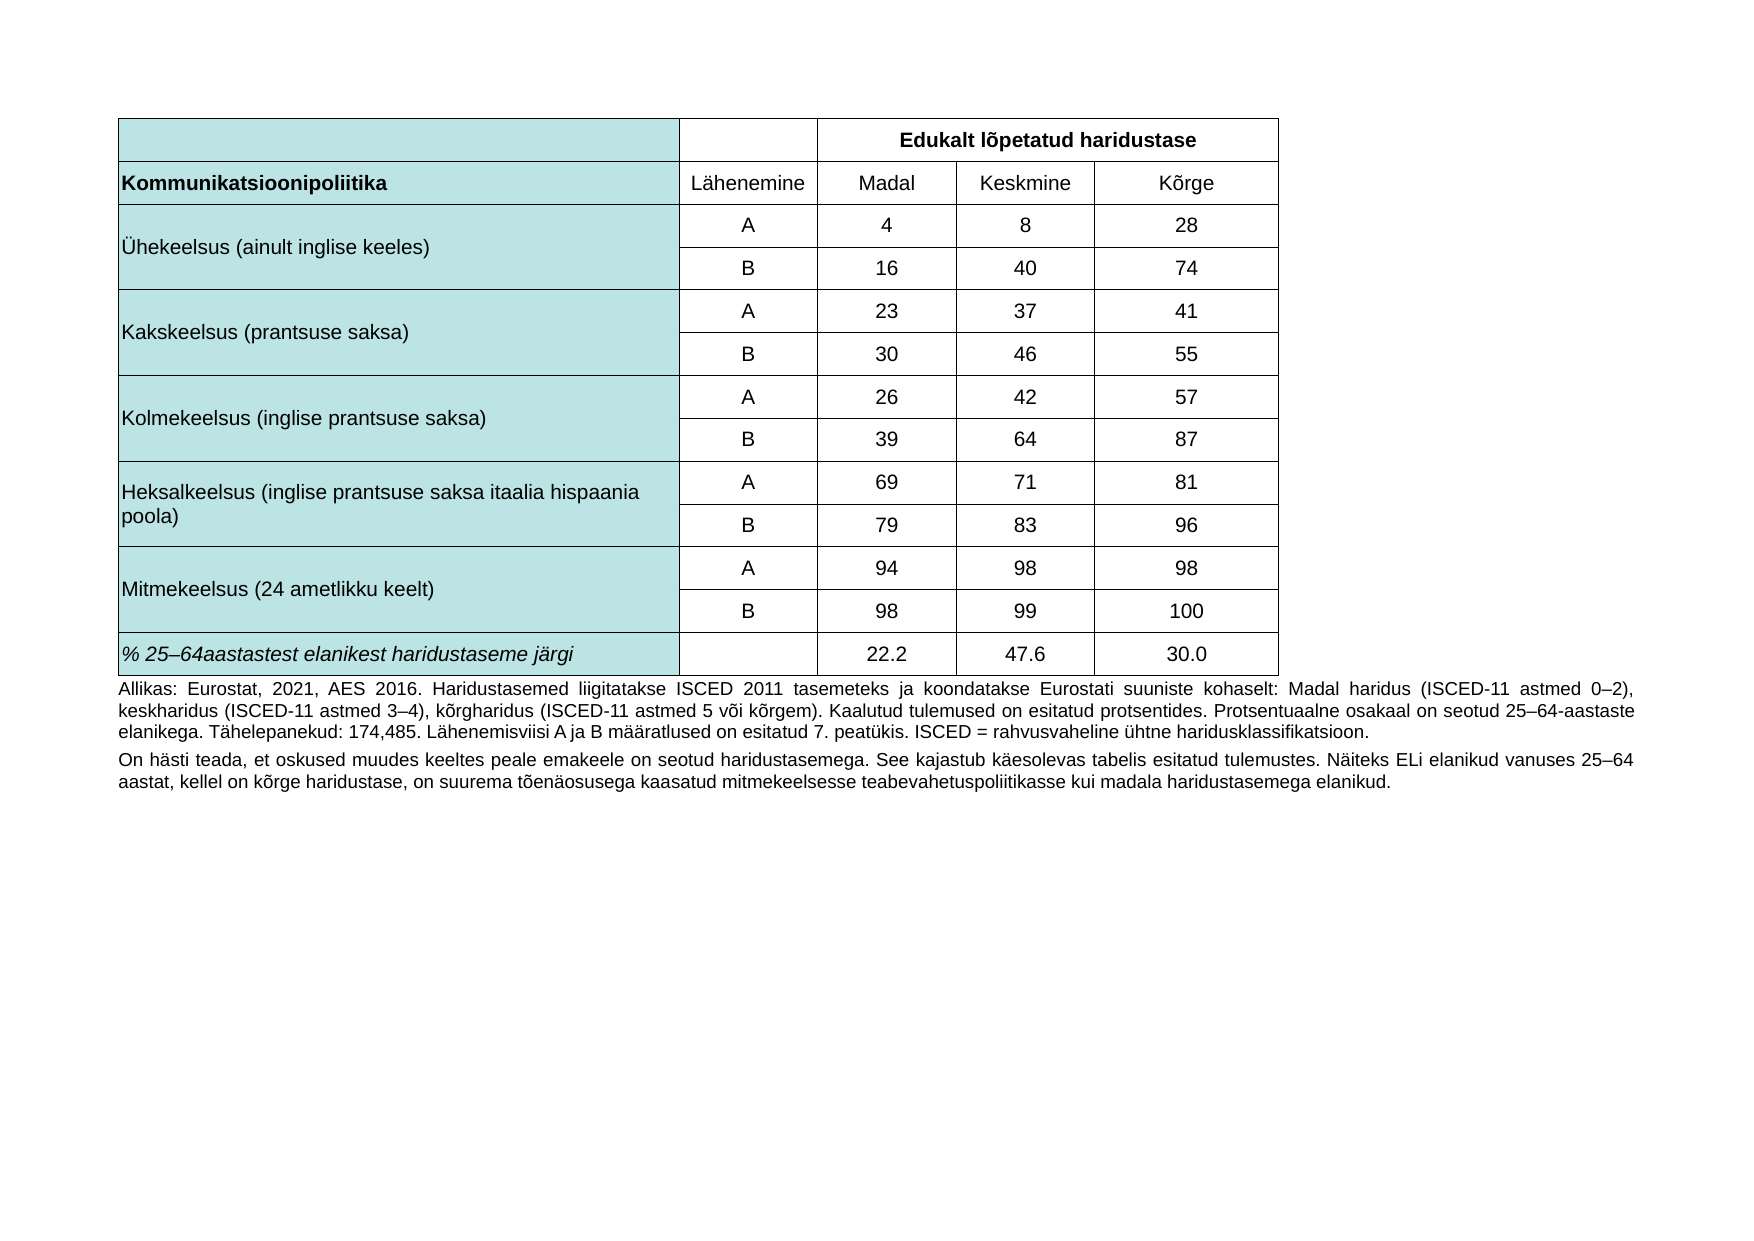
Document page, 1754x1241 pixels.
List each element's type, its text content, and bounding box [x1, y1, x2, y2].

table_cell B [680, 419, 817, 461]
table_cell Keskmine [957, 162, 1094, 204]
table_cell Mitmekeelsus (24 ametlikku keelt) [119, 547, 679, 632]
table_cell 47.6 [957, 633, 1094, 675]
table_cell 16 [818, 248, 956, 289]
table_cell 30 [818, 333, 956, 375]
table_cell A [680, 462, 817, 503]
table_cell Kõrge [1095, 162, 1278, 204]
table_header [119, 119, 679, 161]
table_cell 23 [818, 290, 956, 332]
table_cell % 25–64aastastest elanikest haridustaseme järgi [119, 633, 679, 675]
text On hästi teada, et oskused muudes keeltes peale emakeele on seotud haridustasemega. See kajastub käesolevas tabelis esitatud tulemustes. Näiteks ELi elanikud vanuses 25–64 aastat, kellel on kõrge haridustase, on suurema tõenäosusega kaasatud mitmekeelsesse teabevahetuspoliitikasse kui madala haridustasemega elanikud. [118, 749, 1636, 792]
table_cell 87 [1095, 419, 1278, 461]
table_header [680, 119, 817, 161]
table_cell 79 [818, 505, 956, 546]
table_cell 96 [1095, 505, 1278, 546]
table_cell 26 [818, 376, 956, 418]
table_cell 46 [957, 333, 1094, 375]
table_cell 71 [957, 462, 1094, 503]
table_header Edukalt lõpetatud haridustase [818, 119, 1278, 161]
table_cell A [680, 290, 817, 332]
table_cell 99 [957, 590, 1094, 632]
table_cell B [680, 590, 817, 632]
table_cell 40 [957, 248, 1094, 289]
table_cell 94 [818, 547, 956, 589]
table_cell 4 [818, 205, 956, 247]
table_cell 98 [818, 590, 956, 632]
table_cell Madal [818, 162, 956, 204]
table_cell 41 [1095, 290, 1278, 332]
table_cell 37 [957, 290, 1094, 332]
table_cell Kolmekeelsus (inglise prantsuse saksa) [119, 376, 679, 461]
table_cell B [680, 505, 817, 546]
table_cell A [680, 205, 817, 247]
table_cell B [680, 248, 817, 289]
table_cell 100 [1095, 590, 1278, 632]
table_cell 8 [957, 205, 1094, 247]
table_cell 98 [957, 547, 1094, 589]
table_cell Ühekeelsus (ainult inglise keeles) [119, 205, 679, 289]
table_cell [680, 633, 817, 675]
table_cell 28 [1095, 205, 1278, 247]
table_cell 42 [957, 376, 1094, 418]
table_cell 64 [957, 419, 1094, 461]
table_cell Kommunikatsioonipoliitika [119, 162, 679, 204]
text Allikas: Eurostat, 2021, AES 2016. Haridustasemed liigitatakse ISCED 2011 tasemeteks ja koondatakse Eurostati suuniste kohaselt: Madal haridus (ISCED-11 astmed 0–2), keskharidus (ISCED-11 astmed 3–4), kõrgharidus (ISCED-11 astmed 5 või kõrgem). Kaalutud tulemused on esitatud protsentides. Protsentuaalne osakaal on seotud 25–64-aastaste elanikega. Tähelepanekud: 174,485. Lähenemisviisi A ja B määratlused on esitatud 7. peatükis. ISCED = rahvusvaheline ühtne haridusklassifikatsioon. [118, 678, 1636, 743]
table_cell 98 [1095, 547, 1278, 589]
table_cell 81 [1095, 462, 1278, 503]
table_cell A [680, 547, 817, 589]
table_cell Lähenemine [680, 162, 817, 204]
table_cell 39 [818, 419, 956, 461]
table_cell 74 [1095, 248, 1278, 289]
table_cell A [680, 376, 817, 418]
table_cell Heksalkeelsus (inglise prantsuse saksa itaalia hispaania poola) [119, 462, 679, 546]
table_cell 22.2 [818, 633, 956, 675]
table_cell Kakskeelsus (prantsuse saksa) [119, 290, 679, 375]
table_cell 30.0 [1095, 633, 1278, 675]
table_cell 83 [957, 505, 1094, 546]
table_cell 55 [1095, 333, 1278, 375]
table_cell B [680, 333, 817, 375]
table_cell 57 [1095, 376, 1278, 418]
table_cell 69 [818, 462, 956, 503]
